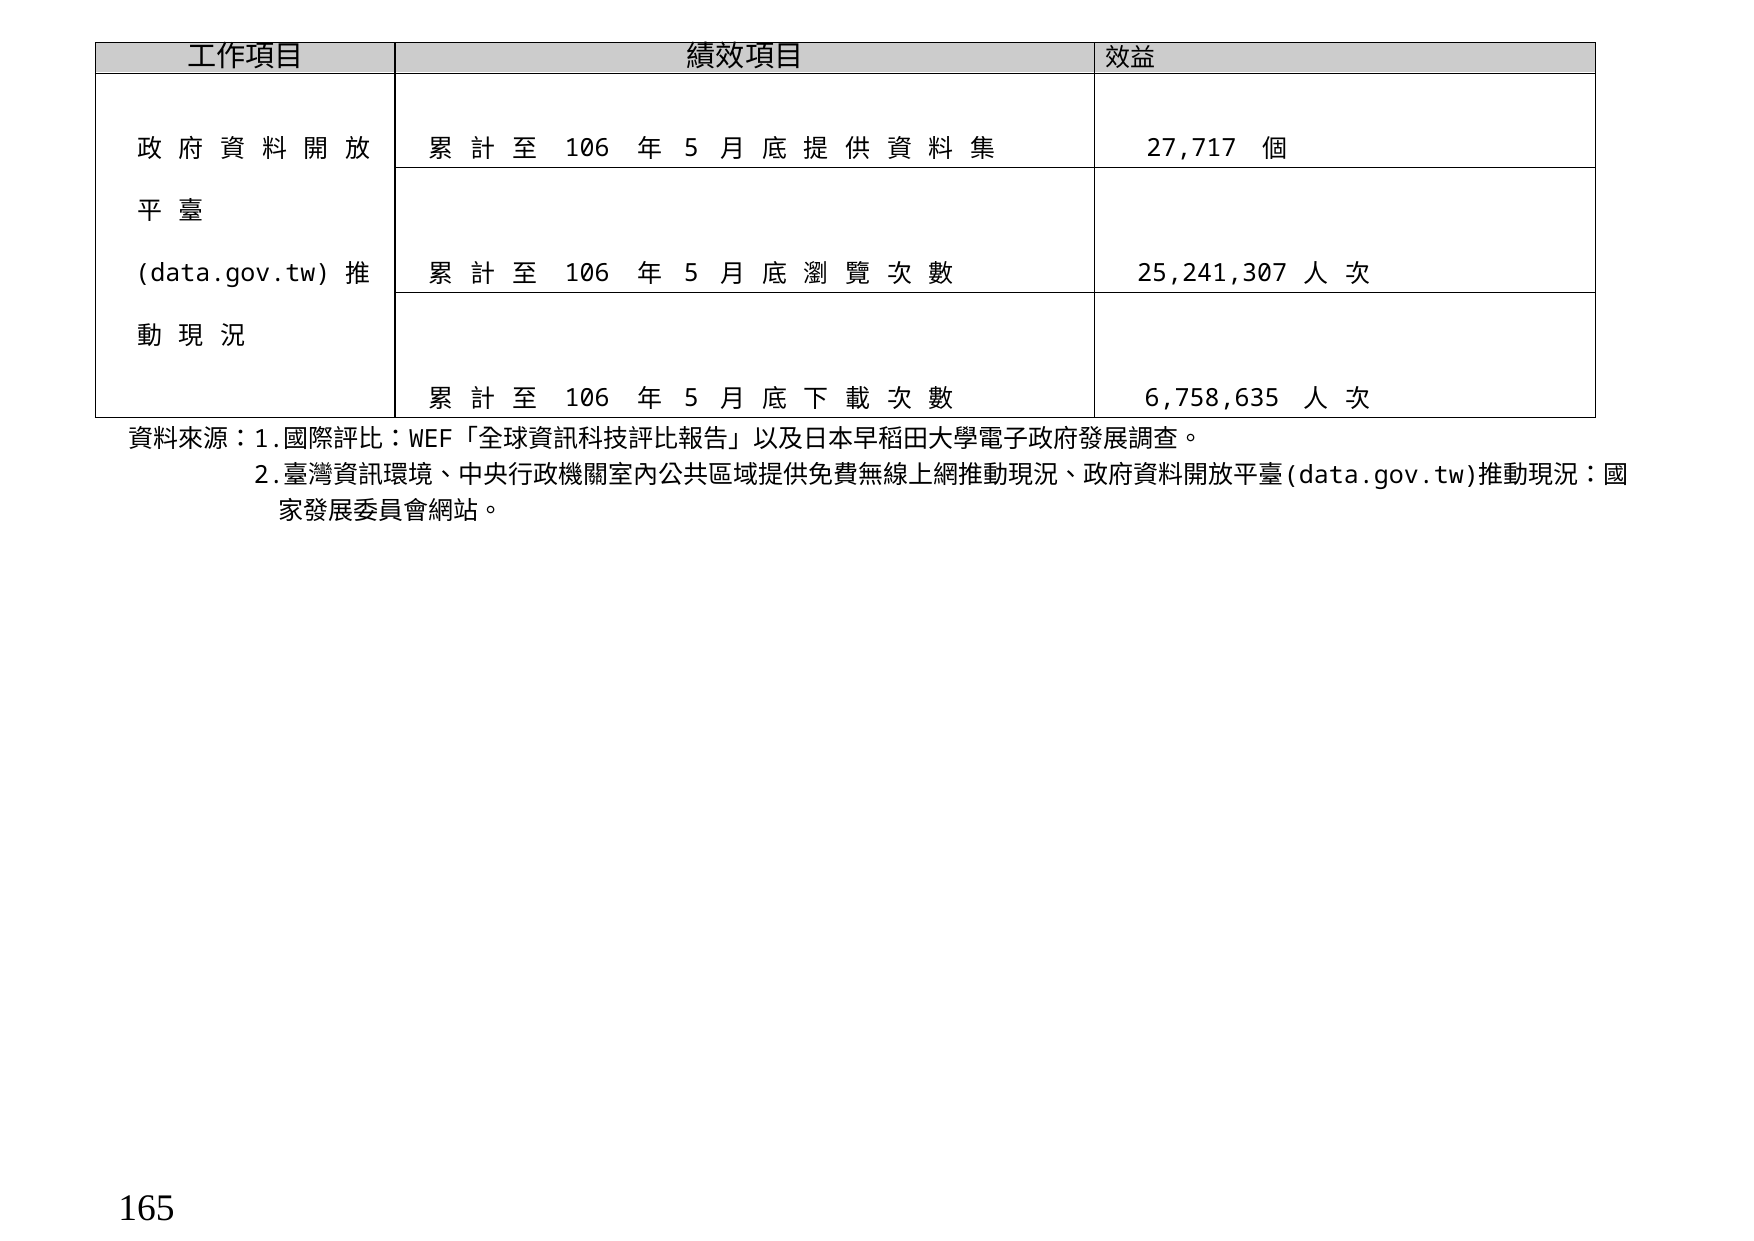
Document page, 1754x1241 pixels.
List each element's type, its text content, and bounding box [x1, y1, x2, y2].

table_cell 政府資料開放平臺(data.gov.tw)推動現況 [96, 74, 394, 417]
table_header 效益 [1095, 43, 1595, 72]
table_cell 6,758,635人次 [1095, 293, 1595, 417]
table_header 工作項目 [96, 43, 394, 72]
table_cell 27,717個 [1095, 74, 1595, 167]
text 2.臺灣資訊環境、中央行政機關室內公共區域提供免費無線上網推動現況、政府資料開放平臺(data.gov.tw)推動現況：國家發展委員會網站。 [128, 454, 1628, 527]
table_cell 累計至106年5月底瀏覽次數 [396, 168, 1094, 292]
table_cell 累計至106年5月底提供資料集 [396, 74, 1094, 167]
table_header 績效項目 [396, 43, 1094, 72]
table_cell 累計至106年5月底下載次數 [396, 293, 1094, 417]
text 資料來源：1.國際評比：WEF「全球資訊科技評比報告」以及日本早稻田大學電子政府發展調查。 [128, 418, 1628, 454]
table_cell 25,241,307人次 [1095, 168, 1595, 292]
